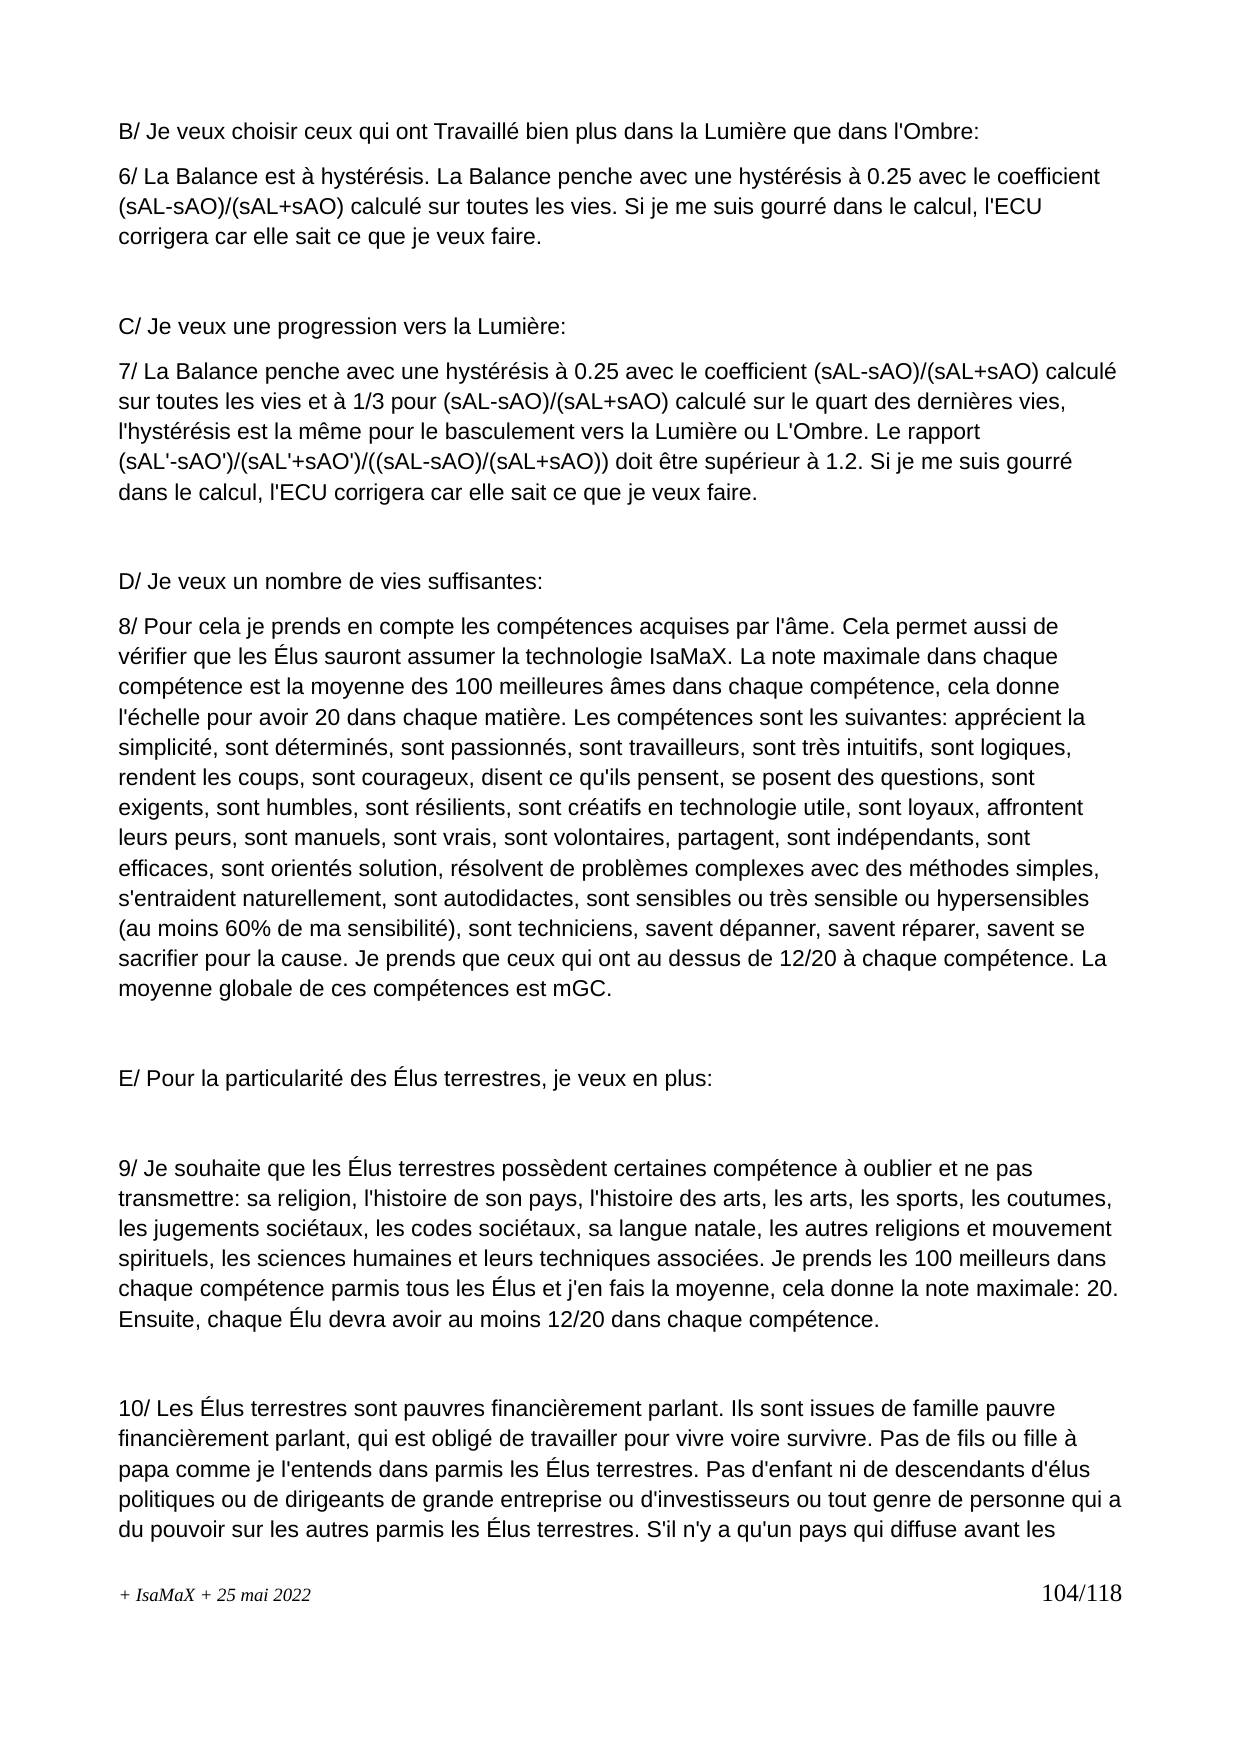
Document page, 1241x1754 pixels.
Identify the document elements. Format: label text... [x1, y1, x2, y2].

text 8/ Pour cela je prends en compte les compétences acquises par l'âme. Cela permet aussi de vérifier que les Élus sauront assumer la technologie IsaMaX. La note maximale dans chaque compétence est la moyenne des 100 meilleures âmes dans chaque compétence, cela donne l'échelle pour avoir 20 dans chaque matière. Les compétences sont les suivantes: apprécient la simplicité, sont déterminés, sont passionnés, sont travailleurs, sont très intuitifs, sont logiques, rendent les coups, sont courageux, disent ce qu'ils pensent, se posent des questions, sont exigents, sont humbles, sont résilients, sont créatifs en technologie utile, sont loyaux, affrontent leurs peurs, sont manuels, sont vrais, sont volontaires, partagent, sont indépendants, sont efficaces, sont orientés solution, résolvent de problèmes complexes avec des méthodes simples, s'entraident naturellement, sont autodidactes, sont sensibles ou très sensible ou hypersensibles (au moins 60% de ma sensibilité), sont techniciens, savent dépanner, savent réparer, savent se sacrifier pour la cause. Je prends que ceux qui ont au dessus de 12/20 à chaque compétence. La moyenne globale de ces compétences est mGC. [118, 613, 1122, 1002]
text 10/ Les Élus terrestres sont pauvres financièrement parlant. Ils sont issues de famille pauvre financièrement parlant, qui est obligé de travailler pour vivre voire survivre. Pas de fils ou fille à papa comme je l'entends dans parmis les Élus terrestres. Pas d'enfant ni de descendants d'élus politiques ou de dirigeants de grande entreprise ou d'investisseurs ou tout genre de personne qui a du pouvoir sur les autres parmis les Élus terrestres. S'il n'y a qu'un pays qui diffuse avant les [118, 1395, 1122, 1542]
text D/ Je veux un nombre de vies suffisantes: [118, 568, 1122, 594]
text 7/ La Balance penche avec une hystérésis à 0.25 avec le coefficient (sAL-sAO)/(sAL+sAO) calculé sur toutes les vies et à 1/3 pour (sAL-sAO)/(sAL+sAO) calculé sur le quart des dernières vies, l'hystérésis est la même pour le basculement vers la Lumière ou L'Ombre. Le rapport (sAL'-sAO')/(sAL'+sAO')/((sAL-sAO)/(sAL+sAO)) doit être supérieur à 1.2. Si je me suis gourré dans le calcul, l'ECU corrigera car elle sait ce que je veux faire. [118, 358, 1122, 505]
text E/ Pour la particularité des Élus terrestres, je veux en plus: [118, 1065, 1122, 1091]
text 6/ La Balance est à hystérésis. La Balance penche avec une hystérésis à 0.25 avec le coefficient (sAL-sAO)/(sAL+sAO) calculé sur toutes les vies. Si je me suis gourré dans le calcul, l'ECU corrigera car elle sait ce que je veux faire. [118, 163, 1122, 250]
text B/ Je veux choisir ceux qui ont Travaillé bien plus dans la Lumière que dans l'Ombre: [118, 118, 1122, 144]
text 9/ Je souhaite que les Élus terrestres possèdent certaines compétence à oublier et ne pas transmettre: sa religion, l'histoire de son pays, l'histoire des arts, les arts, les sports, les coutumes, les jugements sociétaux, les codes sociétaux, sa langue natale, les autres religions et mouvement spirituels, les sciences humaines et leurs techniques associées. Je prends les 100 meilleurs dans chaque compétence parmis tous les Élus et j'en fais la moyenne, cela donne la note maximale: 20. Ensuite, chaque Élu devra avoir au moins 12/20 dans chaque compétence. [118, 1154, 1122, 1332]
text C/ Je veux une progression vers la Lumière: [118, 313, 1122, 339]
